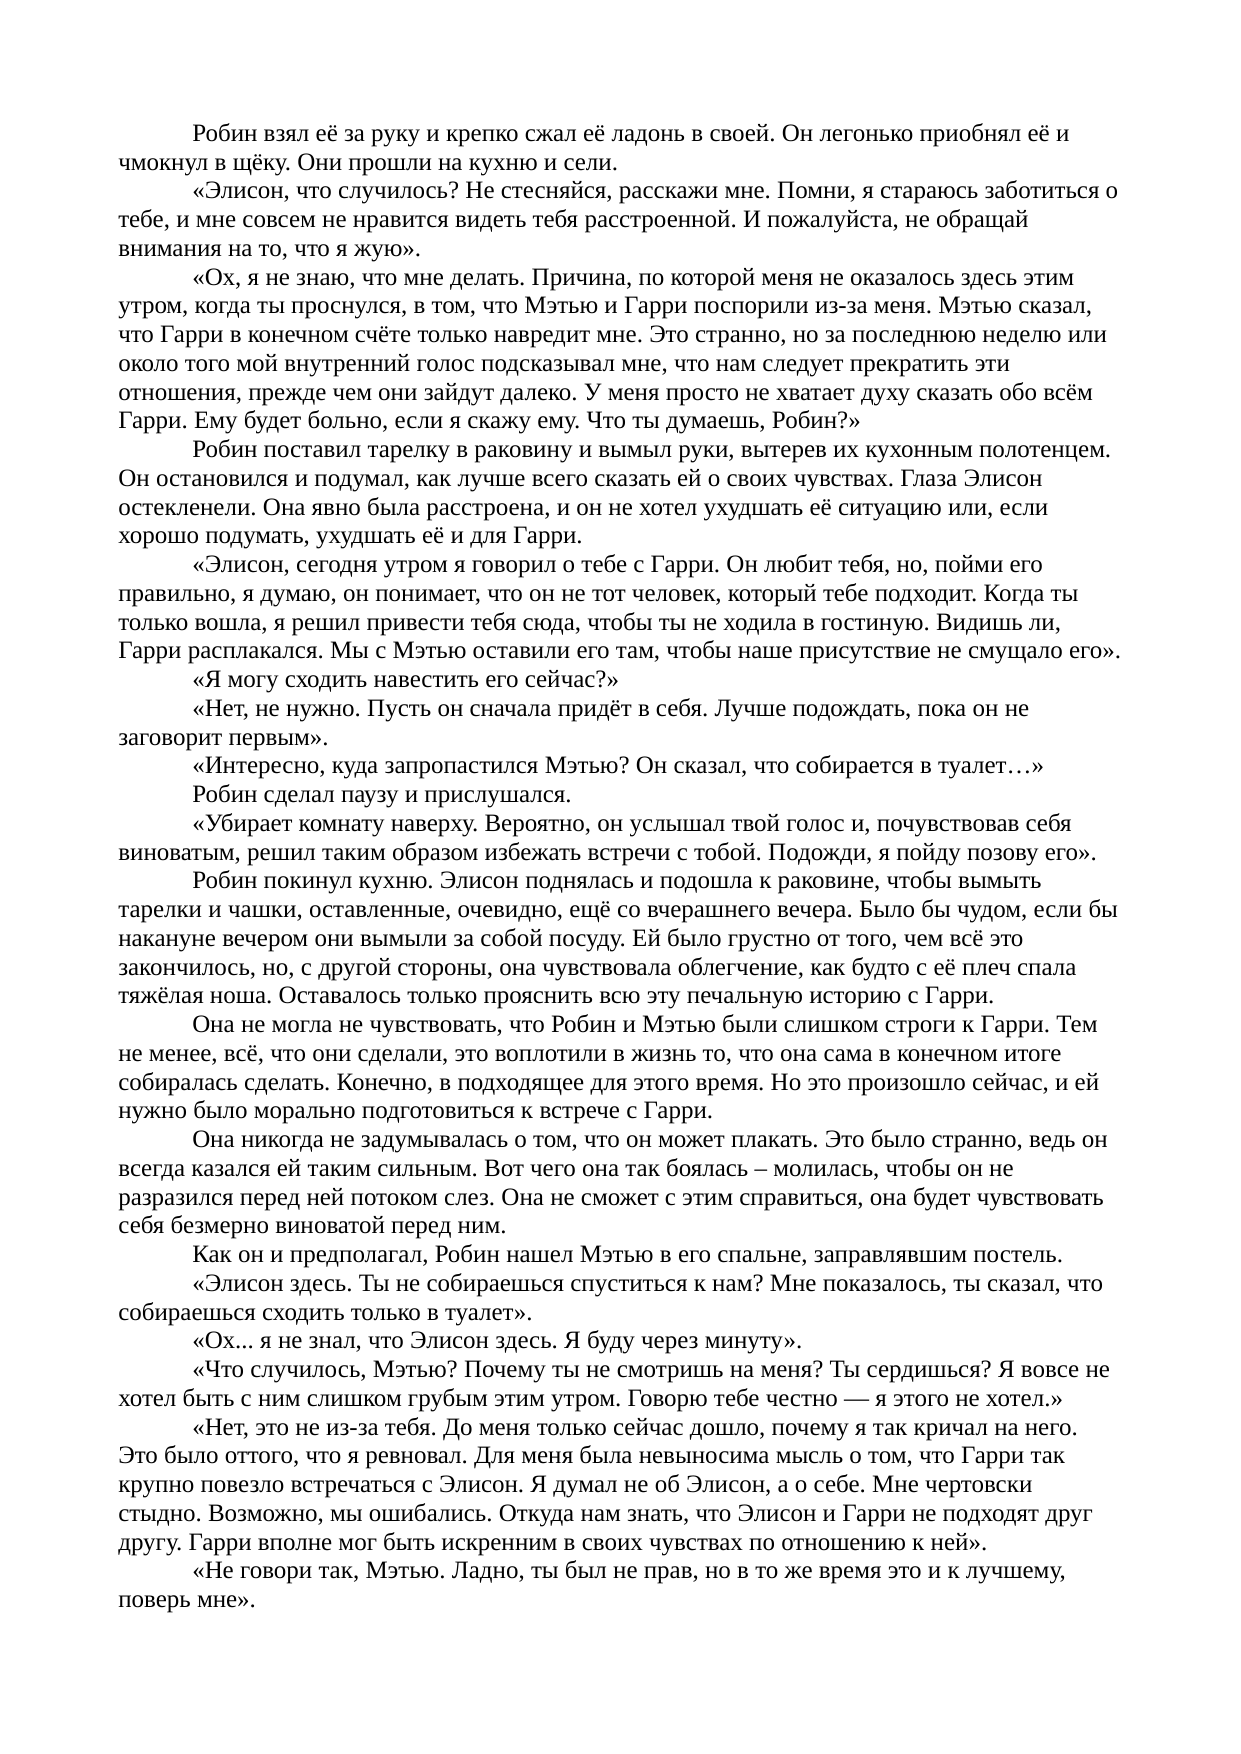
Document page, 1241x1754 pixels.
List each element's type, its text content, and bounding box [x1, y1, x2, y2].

text «Убирает комнату наверху. Вероятно, он услышал твой голос и, почувствовав себя виноватым, решил таким образом избежать встречи с тобой. Подожди, я пойду позову его». [118, 808, 1122, 866]
text «Ох... я не знал, что Элисон здесь. Я буду через минуту». [118, 1326, 1122, 1354]
text Робин взял её за руку и крепко сжал её ладонь в своей. Он легонько приобнял её и чмокнул в щёку. Они прошли на кухню и сели. [118, 118, 1122, 176]
text «Элисон, что случилось? Не стесняйся, расскажи мне. Помни, я стараюсь заботиться о тебе, и мне совсем не нравится видеть тебя расстроенной. И пожалуйста, не обращай внимания на то, что я жую». [118, 176, 1122, 262]
text Робин покинул кухню. Элисон поднялась и подошла к раковине, чтобы вымыть тарелки и чашки, оставленные, очевидно, ещё со вчерашнего вечера. Было бы чудом, если бы накануне вечером они вымыли за собой посуду. Ей было грустно от того, чем всё это закончилось, но, с другой стороны, она чувствовала облегчение, как будто с её плеч спала тяжёлая ноша. Оставалось только прояснить всю эту печальную историю с Гарри. [118, 866, 1122, 1009]
text «Нет, не нужно. Пусть он сначала придёт в себя. Лучше подождать, пока он не заговорит первым». [118, 693, 1122, 751]
text «Что случилось, Мэтью? Почему ты не смотришь на меня? Ты сердишься? Я вовсе не хотел быть с ним слишком грубым этим утром. Говорю тебе честно — я этого не хотел.» [118, 1354, 1122, 1412]
text «Интересно, куда запропастился Мэтью? Он сказал, что собирается в туалет…» [118, 751, 1122, 779]
text Робин сделал паузу и прислушался. [118, 779, 1122, 808]
text «Я могу сходить навестить его сейчас?» [118, 664, 1122, 693]
text «Нет, это не из-за тебя. До меня только сейчас дошло, почему я так кричал на него. Это было оттого, что я ревновал. Для меня была невыносима мысль о том, что Гарри так крупно повезло встречаться с Элисон. Я думал не об Элисон, а о себе. Мне чертовски стыдно. Возможно, мы ошибались. Откуда нам знать, что Элисон и Гарри не подходят друг другу. Гарри вполне мог быть искренним в своих чувствах по отношению к ней». [118, 1412, 1122, 1556]
text Как он и предполагал, Робин нашел Мэтью в его спальне, заправлявшим постель. [118, 1239, 1122, 1268]
text Она не могла не чувствовать, что Робин и Мэтью были слишком строги к Гарри. Тем не менее, всё, что они сделали, это воплотили в жизнь то, что она сама в конечном итоге собиралась сделать. Конечно, в подходящее для этого время. Но это произошло сейчас, и ей нужно было морально подготовиться к встрече с Гарри. [118, 1009, 1122, 1124]
text Робин поставил тарелку в раковину и вымыл руки, вытерев их кухонным полотенцем. Он остановился и подумал, как лучше всего сказать ей о своих чувствах. Глаза Элисон остекленели. Она явно была расстроена, и он не хотел ухудшать её ситуацию или, если хорошо подумать, ухудшать её и для Гарри. [118, 434, 1122, 549]
text «Не говори так, Мэтью. Ладно, ты был не прав, но в то же время это и к лучшему, поверь мне». [118, 1556, 1122, 1613]
text Она никогда не задумывалась о том, что он может плакать. Это было странно, ведь он всегда казался ей таким сильным. Вот чего она так боялась – молилась, чтобы он не разразился перед ней потоком слез. Она не сможет с этим справиться, она будет чувствовать себя безмерно виноватой перед ним. [118, 1124, 1122, 1239]
text «Элисон здесь. Ты не собираешься спуститься к нам? Мне показалось, ты сказал, что собираешься сходить только в туалет». [118, 1268, 1122, 1326]
text «Ох, я не знаю, что мне делать. Причина, по которой меня не оказалось здесь этим утром, когда ты проснулся, в том, что Мэтью и Гарри поспорили из-за меня. Мэтью сказал, что Гарри в конечном счёте только навредит мне. Это странно, но за последнюю неделю или около того мой внутренний голос подсказывал мне, что нам следует прекратить эти отношения, прежде чем они зайдут далеко. У меня просто не хватает духу сказать обо всём Гарри. Ему будет больно, если я скажу ему. Что ты думаешь, Робин?» [118, 262, 1122, 434]
text «Элисон, сегодня утром я говорил о тебе с Гарри. Он любит тебя, но, пойми его правильно, я думаю, он понимает, что он не тот человек, который тебе подходит. Когда ты только вошла, я решил привести тебя сюда, чтобы ты не ходила в гостиную. Видишь ли, Гарри расплакался. Мы с Мэтью оставили его там, чтобы наше присутствие не смущало его». [118, 549, 1122, 664]
